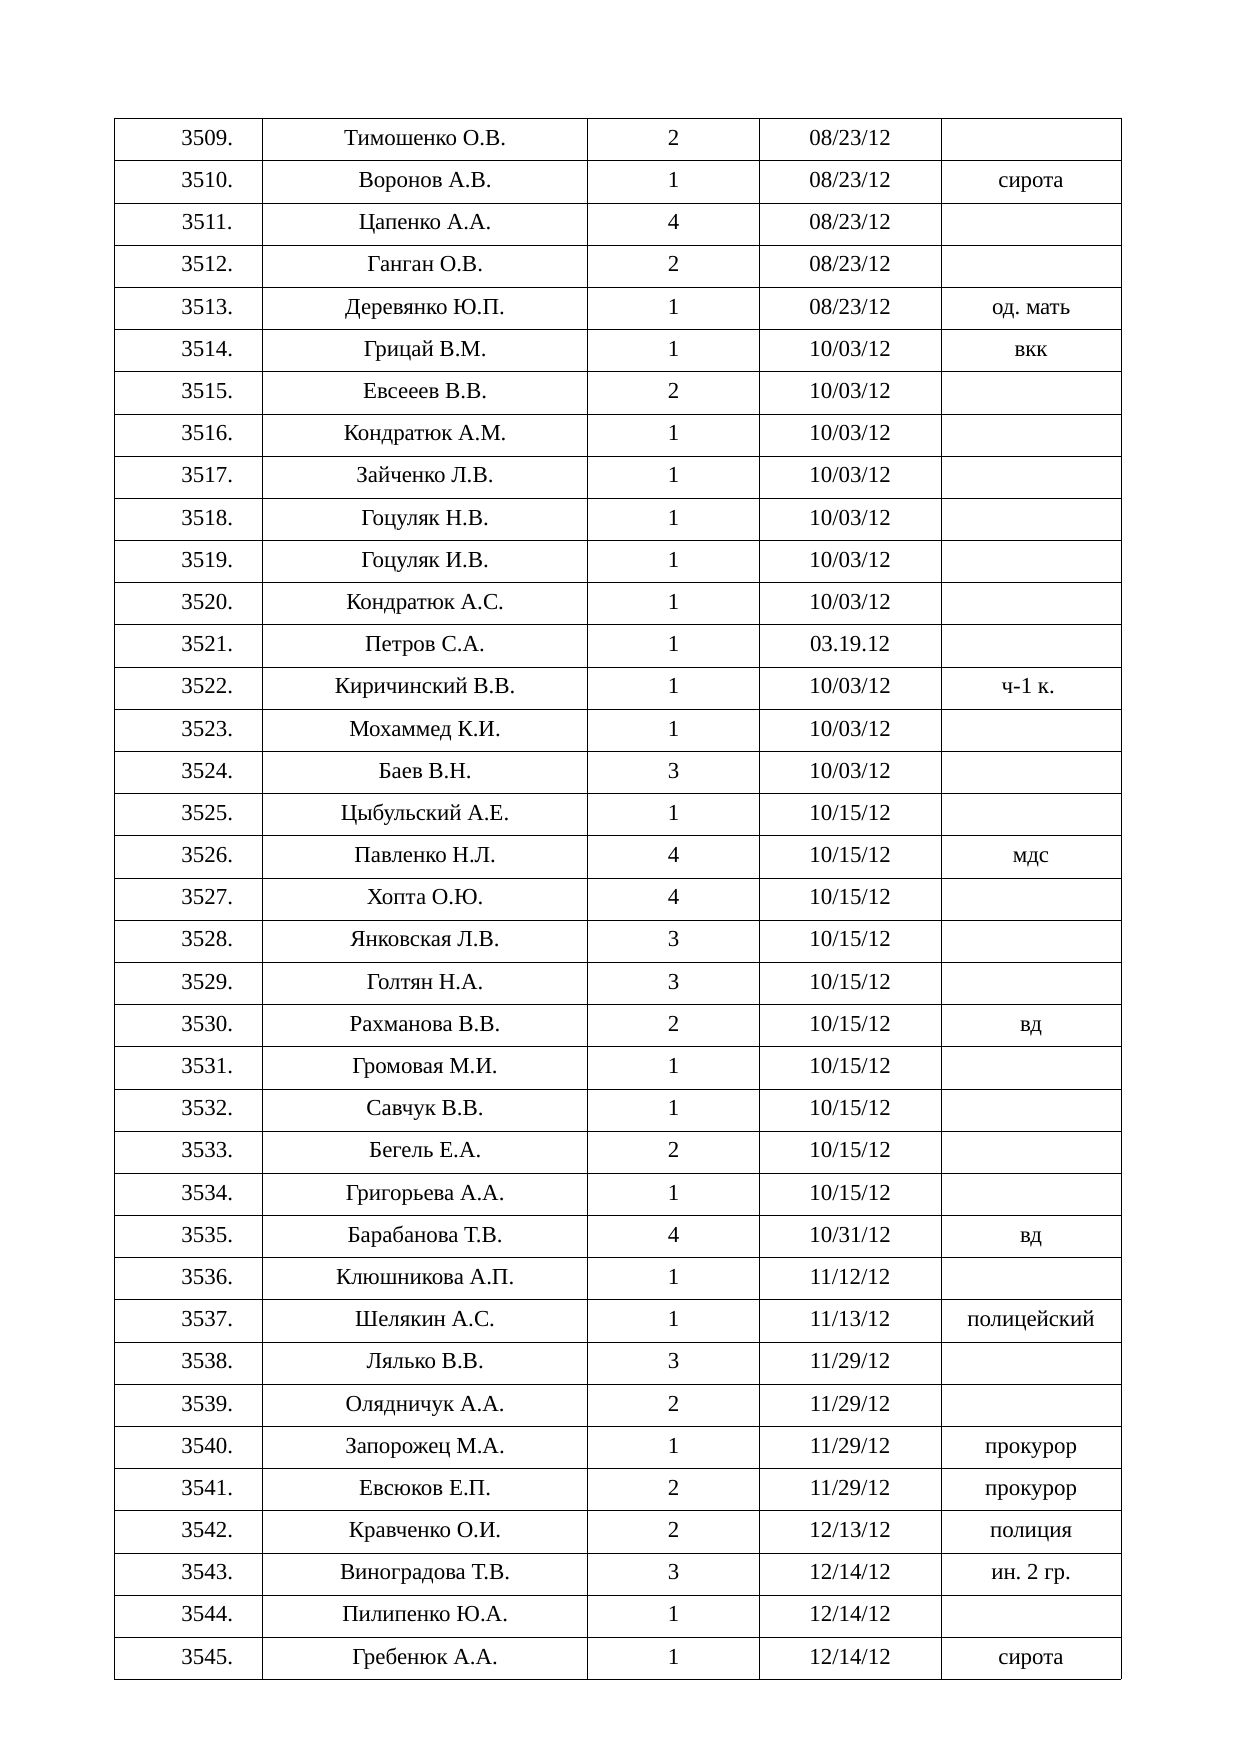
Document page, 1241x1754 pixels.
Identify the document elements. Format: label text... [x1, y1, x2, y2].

table_cell 1 [588, 710, 759, 751]
table_cell Барабанова Т.В. [263, 1216, 587, 1257]
table_cell Олядничук А.А. [263, 1385, 587, 1426]
table_cell Гоцуляк И.В. [263, 541, 587, 582]
table_cell 1 [588, 583, 759, 624]
table_cell [942, 1596, 1121, 1637]
table_cell [115, 1596, 262, 1637]
table_cell Тимошенко О.В. [263, 119, 587, 160]
table_cell 3 [588, 752, 759, 793]
table_cell 2 [588, 119, 759, 160]
table_cell 15.10.12 [760, 1047, 941, 1088]
table_cell 2 [588, 1469, 759, 1510]
table_cell [115, 1300, 262, 1342]
table_cell [115, 204, 262, 245]
table_cell [115, 1638, 262, 1679]
table_cell 15.10.12 [760, 879, 941, 920]
table_cell Савчук В.В. [263, 1090, 587, 1131]
table_cell 31.10.12 [760, 1216, 941, 1257]
table_cell [115, 119, 262, 160]
table_cell [942, 204, 1121, 245]
table_cell Павленко Н.Л. [263, 836, 587, 877]
table_cell 1 [588, 1596, 759, 1637]
table_cell 1 [588, 288, 759, 329]
table_cell 15.10.12 [760, 963, 941, 1004]
table_cell [115, 1554, 262, 1595]
table_cell [115, 1090, 262, 1131]
table_cell Шелякин А.С. [263, 1300, 587, 1342]
table_cell [115, 752, 262, 793]
table_cell [115, 836, 262, 877]
table_cell 15.10.12 [760, 1090, 941, 1131]
table_cell Гоцуляк Н.В. [263, 499, 587, 540]
table_cell 15.10.12 [760, 921, 941, 962]
table_cell 03.10.12 [760, 457, 941, 498]
table_cell [942, 963, 1121, 1004]
table_cell [115, 1511, 262, 1552]
table_cell 1 [588, 1258, 759, 1299]
table_cell 1 [588, 1047, 759, 1088]
table_cell 14.12.12 [760, 1554, 941, 1595]
table_cell 13.12.12 [760, 1511, 941, 1552]
table_cell [942, 752, 1121, 793]
table_cell 4 [588, 879, 759, 920]
table_cell полиция [942, 1511, 1121, 1552]
table_cell 2 [588, 372, 759, 413]
table_cell 1 [588, 668, 759, 709]
table_cell [115, 1132, 262, 1173]
table_cell Клюшникова А.П. [263, 1258, 587, 1299]
table_cell ч-1 к. [942, 668, 1121, 709]
table_cell Грицай В.М. [263, 330, 587, 371]
table_cell мдс [942, 836, 1121, 877]
table_cell 4 [588, 204, 759, 245]
table_cell [942, 119, 1121, 160]
table_cell 4 [588, 836, 759, 877]
table_cell Григорьева А.А. [263, 1174, 587, 1215]
table_cell 4 [588, 1216, 759, 1257]
table_cell [942, 710, 1121, 751]
table_cell Запорожец М.А. [263, 1427, 587, 1468]
table_cell Кондратюк А.М. [263, 415, 587, 456]
table_cell [115, 1258, 262, 1299]
table_cell [115, 246, 262, 287]
table_cell [942, 499, 1121, 540]
table_cell полицейский [942, 1300, 1121, 1342]
table_cell 03.10.12 [760, 541, 941, 582]
table_cell 1 [588, 1174, 759, 1215]
table_cell [115, 879, 262, 920]
table_cell Цыбульский А.Е. [263, 794, 587, 835]
table_cell [115, 710, 262, 751]
table_cell 2 [588, 1511, 759, 1552]
table_cell Пилипенко Ю.А. [263, 1596, 587, 1637]
table_cell [115, 1427, 262, 1468]
table_cell 29.11.12 [760, 1469, 941, 1510]
table_cell [942, 1132, 1121, 1173]
table_cell 1 [588, 330, 759, 371]
table_cell [115, 541, 262, 582]
table_cell 03.10.12 [760, 583, 941, 624]
table_cell [942, 1385, 1121, 1426]
table_cell ин. 2 гр. [942, 1554, 1121, 1595]
table_cell Евсюков Е.П. [263, 1469, 587, 1510]
table_cell Голтян Н.А. [263, 963, 587, 1004]
table_cell прокурор [942, 1469, 1121, 1510]
table_cell [115, 583, 262, 624]
table_cell [115, 288, 262, 329]
table_cell Кондратюк А.С. [263, 583, 587, 624]
table_cell Гребенюк А.А. [263, 1638, 587, 1679]
table_cell 29.11.12 [760, 1343, 941, 1384]
table_cell [115, 1343, 262, 1384]
table_cell Воронов А.В. [263, 161, 587, 202]
table_cell 23.08.12 [760, 288, 941, 329]
table_cell Мохаммед К.И. [263, 710, 587, 751]
table_cell 15.10.12 [760, 1005, 941, 1046]
table_cell [942, 625, 1121, 667]
table_cell 2 [588, 1385, 759, 1426]
table_cell [115, 1216, 262, 1257]
table_cell [115, 794, 262, 835]
table_cell [115, 1047, 262, 1088]
table_cell [942, 541, 1121, 582]
table_cell 1 [588, 1427, 759, 1468]
table_cell 2 [588, 1132, 759, 1173]
table_cell 1 [588, 1638, 759, 1679]
table_cell 03.10.12 [760, 710, 941, 751]
table_cell 15.10.12 [760, 1132, 941, 1173]
table_cell 2 [588, 1005, 759, 1046]
table_cell вд [942, 1216, 1121, 1257]
table_cell [115, 1005, 262, 1046]
table_cell [942, 1090, 1121, 1131]
table_cell [115, 372, 262, 413]
table_cell 23.08.12 [760, 119, 941, 160]
table_cell Янковская Л.В. [263, 921, 587, 962]
table_cell [942, 415, 1121, 456]
table_cell [942, 921, 1121, 962]
table_cell [115, 1469, 262, 1510]
table_cell 3 [588, 1343, 759, 1384]
table_cell [115, 668, 262, 709]
table_cell 23.08.12 [760, 204, 941, 245]
table_cell 2 [588, 246, 759, 287]
table_cell [115, 625, 262, 667]
table_cell Цапенко А.А. [263, 204, 587, 245]
table_cell 12.11.12 [760, 1258, 941, 1299]
table_cell [115, 921, 262, 962]
table_cell [115, 499, 262, 540]
table_cell 3 [588, 1554, 759, 1595]
table_cell 13.11.12 [760, 1300, 941, 1342]
table_cell 1 [588, 625, 759, 667]
table_cell [115, 330, 262, 371]
table_cell 1 [588, 1090, 759, 1131]
table_cell [115, 457, 262, 498]
table_cell [942, 794, 1121, 835]
table_cell [115, 963, 262, 1004]
table_cell Киричинский В.В. [263, 668, 587, 709]
table_cell Бегель Е.А. [263, 1132, 587, 1173]
table_cell Громовая М.И. [263, 1047, 587, 1088]
table_cell 1 [588, 161, 759, 202]
table_cell 1 [588, 541, 759, 582]
table_cell 15.10.12 [760, 794, 941, 835]
table_cell 15.10.12 [760, 836, 941, 877]
table_cell Ганган О.В. [263, 246, 587, 287]
table_cell Петров С.А. [263, 625, 587, 667]
table_cell вкк [942, 330, 1121, 371]
table_cell 03.10.12 [760, 372, 941, 413]
table_cell Кравченко О.И. [263, 1511, 587, 1552]
table_cell 14.12.12 [760, 1596, 941, 1637]
table_cell Лялько В.В. [263, 1343, 587, 1384]
table_cell 14.12.12 [760, 1638, 941, 1679]
table_cell 03.10.12 [760, 499, 941, 540]
table_cell Баев В.Н. [263, 752, 587, 793]
table_cell 1 [588, 415, 759, 456]
table_cell Хопта О.Ю. [263, 879, 587, 920]
table_cell [942, 1174, 1121, 1215]
table_cell [942, 457, 1121, 498]
table_cell 15.10.12 [760, 1174, 941, 1215]
table_cell Зайченко Л.В. [263, 457, 587, 498]
table_cell [942, 1047, 1121, 1088]
table_cell [942, 372, 1121, 413]
table_cell 03.10.12 [760, 415, 941, 456]
table_cell [942, 879, 1121, 920]
table_cell 1 [588, 457, 759, 498]
table_cell [115, 161, 262, 202]
table_cell сирота [942, 161, 1121, 202]
table_cell 3 [588, 963, 759, 1004]
table_cell 03.19.12 [760, 625, 941, 667]
table_cell [115, 1385, 262, 1426]
table_cell [942, 1343, 1121, 1384]
table_cell Евсееев В.В. [263, 372, 587, 413]
table_cell [942, 246, 1121, 287]
table_cell 1 [588, 794, 759, 835]
table_cell 3 [588, 921, 759, 962]
table_cell [115, 415, 262, 456]
table_cell 03.10.12 [760, 752, 941, 793]
table_cell 29.11.12 [760, 1427, 941, 1468]
table_cell 29.11.12 [760, 1385, 941, 1426]
table_cell Виноградова Т.В. [263, 1554, 587, 1595]
table_cell [942, 583, 1121, 624]
table_cell 23.08.12 [760, 161, 941, 202]
table_cell од. мать [942, 288, 1121, 329]
table_cell 1 [588, 1300, 759, 1342]
table_cell вд [942, 1005, 1121, 1046]
table_cell 03.10.12 [760, 330, 941, 371]
table_cell прокурор [942, 1427, 1121, 1468]
table_cell [115, 1174, 262, 1215]
table_cell [942, 1258, 1121, 1299]
table_cell сирота [942, 1638, 1121, 1679]
table_cell 23.08.12 [760, 246, 941, 287]
table_cell Рахманова В.В. [263, 1005, 587, 1046]
table_cell 1 [588, 499, 759, 540]
table_cell Деревянко Ю.П. [263, 288, 587, 329]
table_cell 03.10.12 [760, 668, 941, 709]
